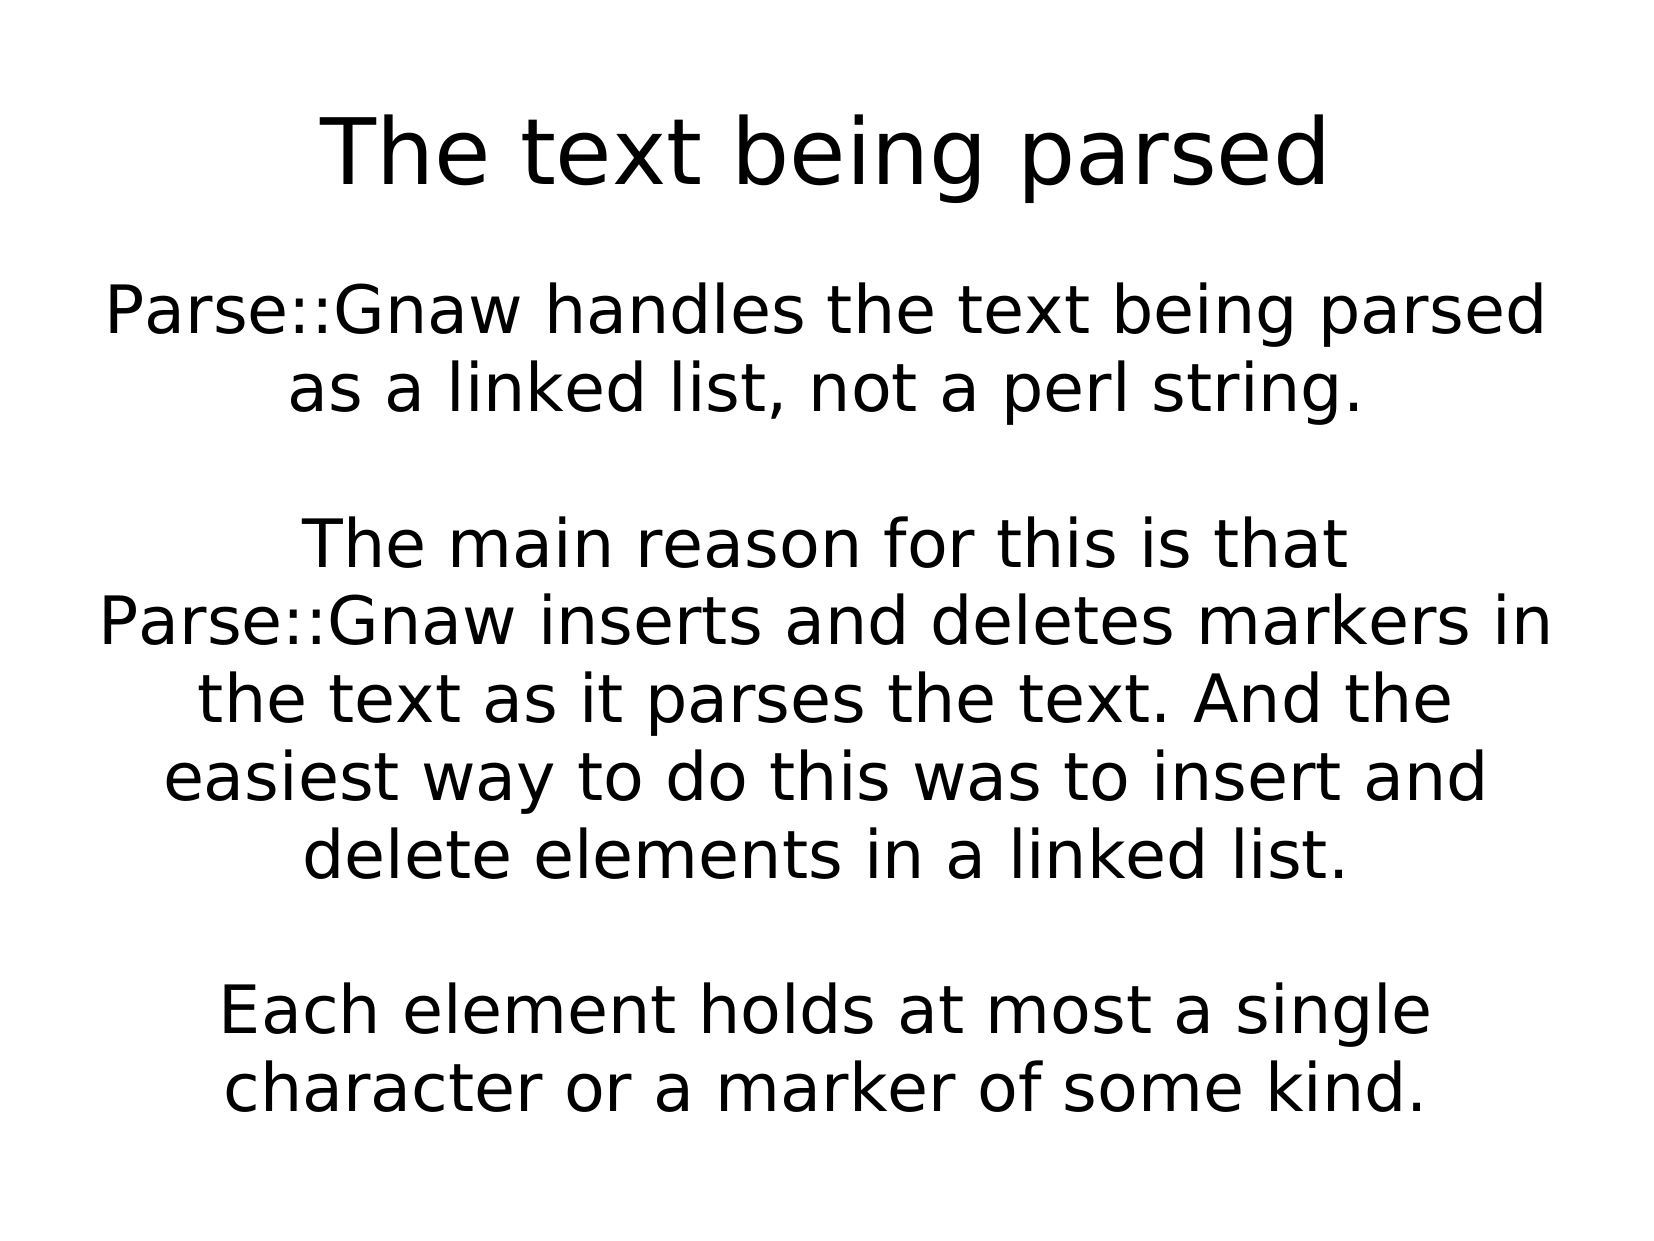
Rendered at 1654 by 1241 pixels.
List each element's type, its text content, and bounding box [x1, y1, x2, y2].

subtitle Parse::Gnaw handles the text being parsed as a linked list, not a perl string. The main reason for this is that Parse::Gnaw inserts and deletes markers in the text as it parses the text. And the easiest way to do this was to insert and delete elements in a linked list. Each element holds at most a single character or a marker of some kind. [82, 271, 1571, 1128]
title The text being parsed [82, 49, 1571, 257]
